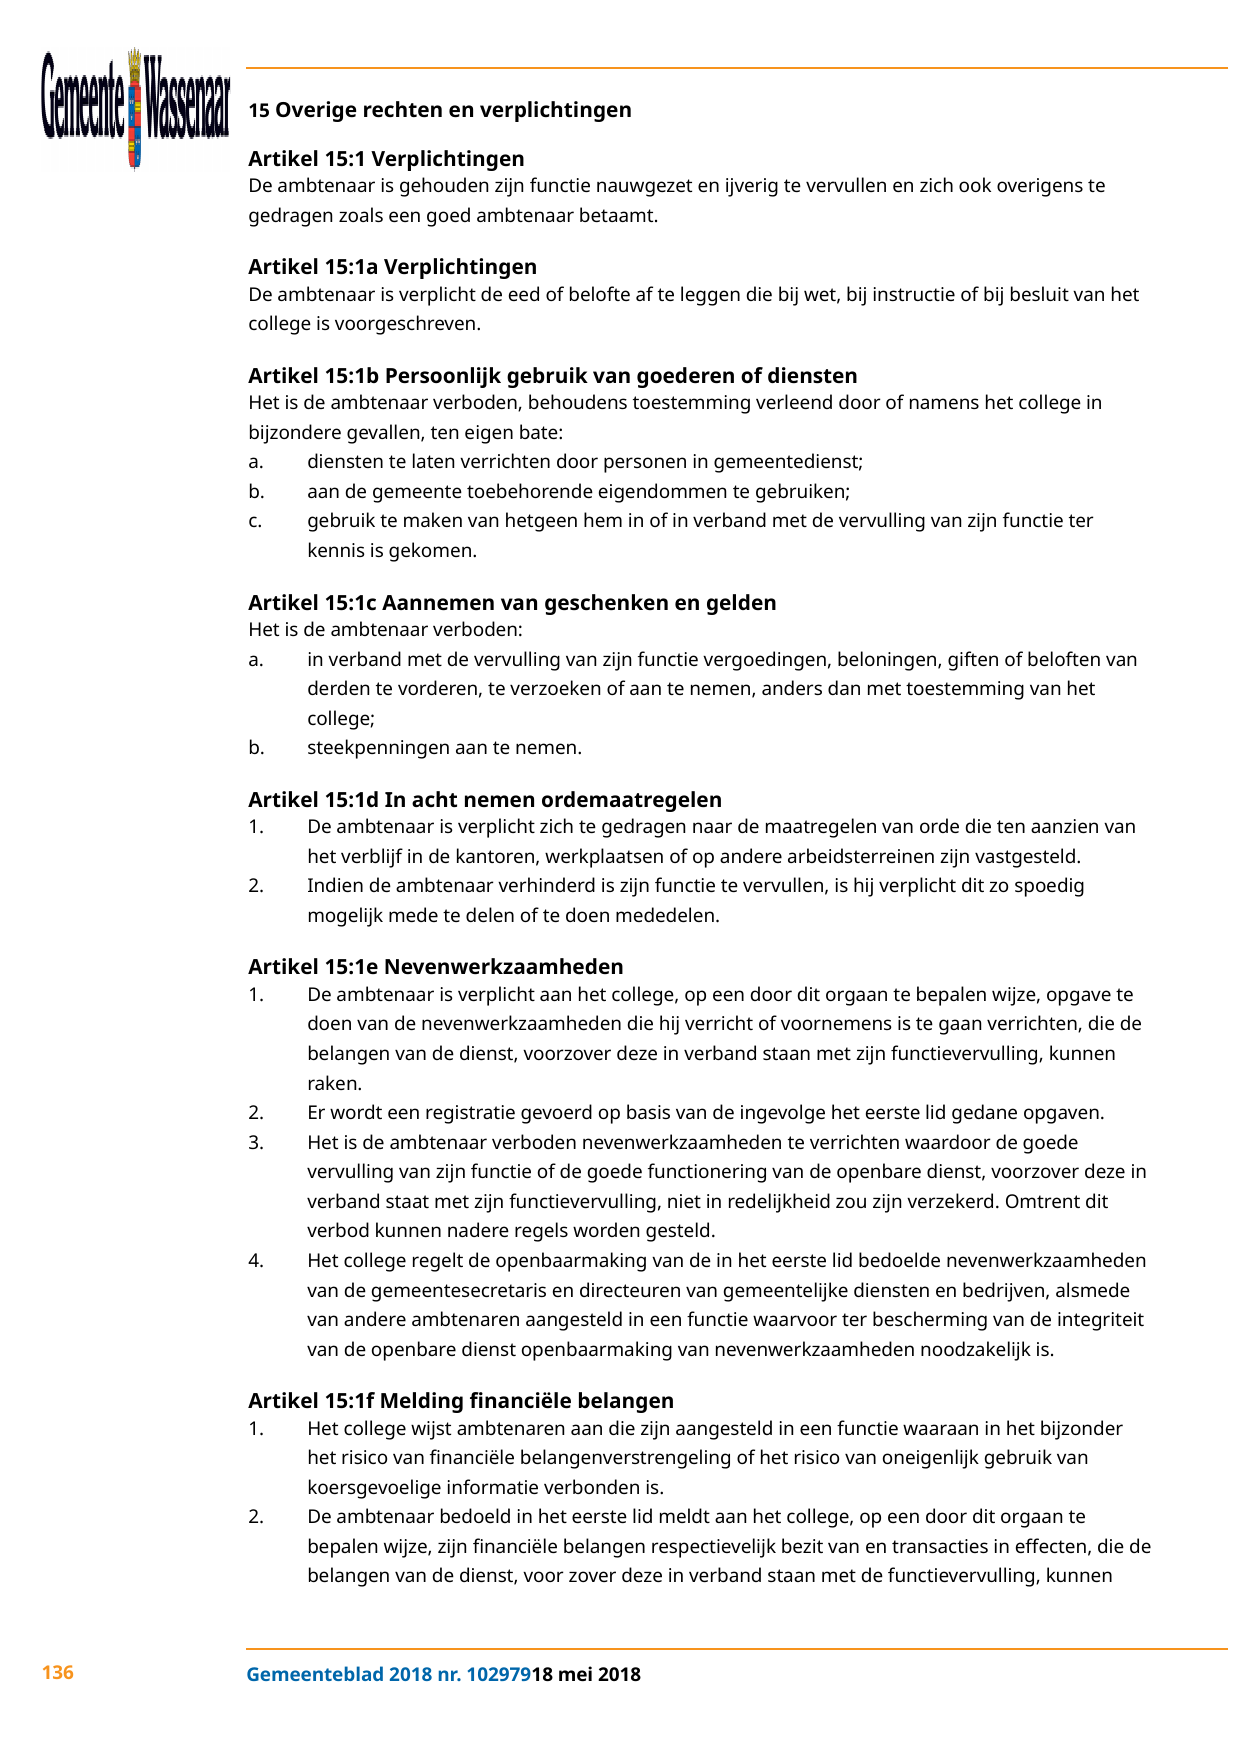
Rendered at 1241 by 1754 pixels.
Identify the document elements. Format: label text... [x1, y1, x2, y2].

list gebruik te maken van hetgeen hem in of in verband met de vervulling van zijn functie ter kennis is gekomen. [248, 508, 1152, 563]
list De ambtenaar is verplicht aan het college, op een door dit orgaan te bepalen wijze, opgave te doen van de nevenwerkzaamheden die hij verricht of voornemens is te gaan verrichten, die de belangen van de dienst, voorzover deze in verband staan met zijn functievervulling, kunnen raken. [248, 981, 1152, 1095]
text Artikel 15:1d In acht nemen ordemaatregelen [248, 785, 1152, 813]
text Artikel 15:1c Aannemen van geschenken en gelden [248, 588, 1152, 616]
list diensten te laten verrichten door personen in gemeentedienst; [248, 448, 1152, 474]
list Het college regelt de openbaarmaking van de in het eerste lid bedoelde nevenwerkzaamheden van de gemeentesecretaris en directeuren van gemeentelijke diensten en bedrijven, alsmede van andere ambtenaren aangesteld in een functie waarvoor ter bescherming van de integriteit van de openbare dienst openbaarmaking van nevenwerkzaamheden noodzakelijk is. [248, 1247, 1152, 1362]
text Het is de ambtenaar verboden: [248, 616, 1152, 642]
text Artikel 15:1 Verplichtingen [248, 144, 1152, 172]
list Er wordt een registratie gevoerd op basis van de ingevolge het eerste lid gedane opgaven. [248, 1099, 1152, 1125]
list steekpenningen aan te nemen. [248, 734, 1152, 760]
list in verband met de vervulling van zijn functie vergoedingen, beloningen, giften of beloften van derden te vorderen, te verzoeken of aan te nemen, anders dan met toestemming van het college; [248, 646, 1152, 731]
list De ambtenaar bedoeld in het eerste lid meldt aan het college, op een door dit orgaan te bepalen wijze, zijn financiële belangen respectievelijk bezit van en transacties in effecten, die de belangen van de dienst, voor zover deze in verband staan met de functievervulling, kunnen [248, 1503, 1152, 1588]
text 15 Overige rechten en verplichtingen [248, 95, 1152, 123]
text Artikel 15:1f Melding financiële belangen [248, 1386, 1152, 1415]
list De ambtenaar is verplicht zich te gedragen naar de maatregelen van orde die ten aanzien van het verblijf in de kantoren, werkplaatsen of op andere arbeidsterreinen zijn vastgesteld. [248, 813, 1152, 869]
text Artikel 15:1b Persoonlijk gebruik van goederen of diensten [248, 361, 1152, 389]
text De ambtenaar is gehouden zijn functie nauwgezet en ijverig te vervullen en zich ook overigens te gedragen zoals een goed ambtenaar betaamt. [248, 172, 1152, 228]
list Indien de ambtenaar verhinderd is zijn functie te vervullen, is hij verplicht dit zo spoedig mogelijk mede te delen of te doen mededelen. [248, 872, 1152, 928]
text Het is de ambtenaar verboden, behoudens toestemming verleend door of namens het college in bijzondere gevallen, ten eigen bate: [248, 389, 1152, 445]
list aan de gemeente toebehorende eigendommen te gebruiken; [248, 478, 1152, 504]
text De ambtenaar is verplicht de eed of belofte af te leggen die bij wet, bij instructie of bij besluit van het college is voorgeschreven. [248, 281, 1152, 336]
list Het college wijst ambtenaren aan die zijn aangesteld in een functie waaraan in het bijzonder het risico van financiële belangenverstrengeling of het risico van oneigenlijk gebruik van koersgevoelige informatie verbonden is. [248, 1415, 1152, 1500]
text Artikel 15:1e Nevenwerkzaamheden [248, 952, 1152, 981]
list Het is de ambtenaar verboden nevenwerkzaamheden te verrichten waardoor de goede vervulling van zijn functie of de goede functionering van de openbare dienst, voorzover deze in verband staat met zijn functievervulling, niet in redelijkheid zou zijn verzekerd. Omtrent dit verbod kunnen nadere regels worden gesteld. [248, 1129, 1152, 1243]
text Artikel 15:1a Verplichtingen [248, 252, 1152, 281]
picture [41, 47, 231, 172]
